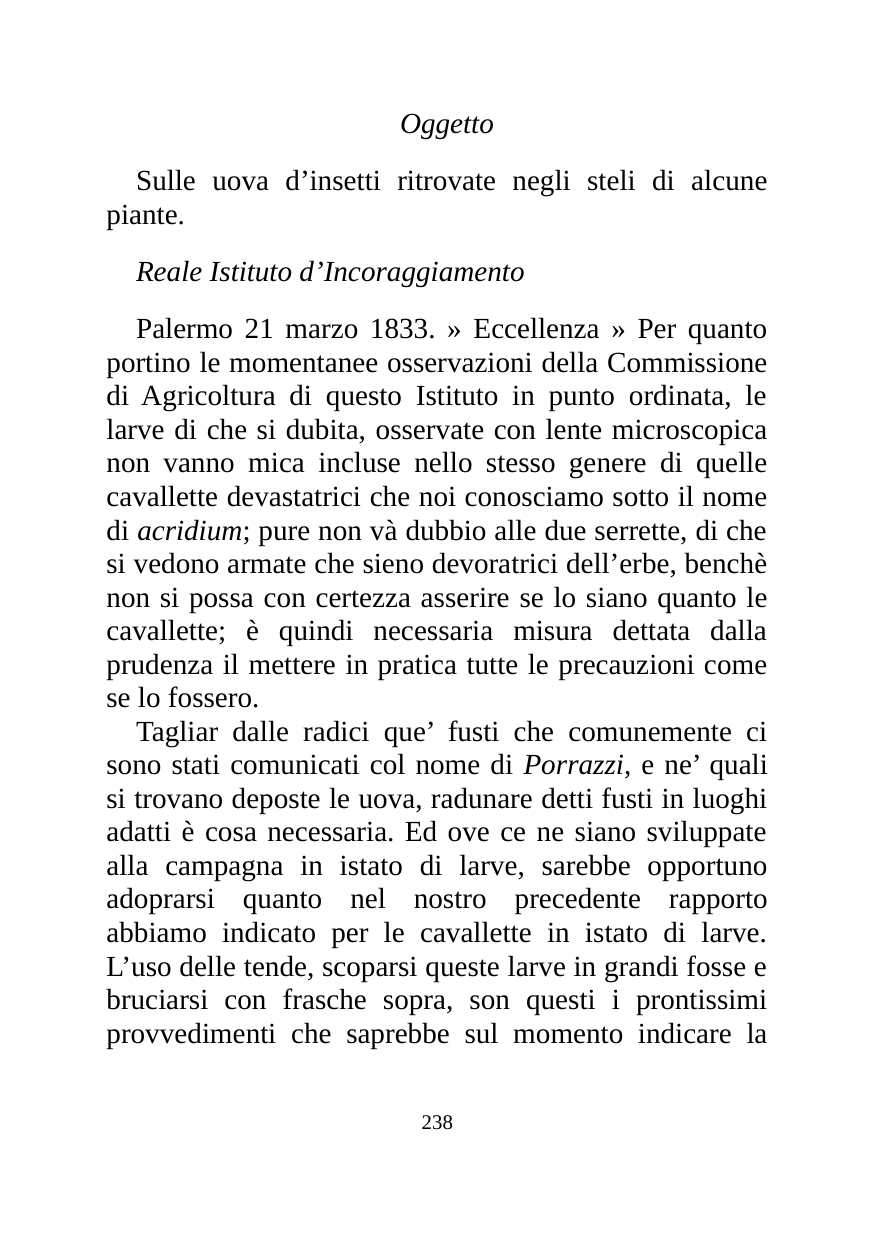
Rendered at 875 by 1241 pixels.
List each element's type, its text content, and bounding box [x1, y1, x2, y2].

text Tagliar dalle radici que’ fusti che comunemente ci sono stati comunicati col nome di Porrazzi, e ne’ quali si trovano deposte le uova, radunare detti fusti in luoghi adatti è cosa necessaria. Ed ove ce ne siano sviluppate alla campagna in istato di larve, sarebbe opportuno adoprarsi quanto nel nostro precedente rapporto abbiamo indicato per le cavallette in istato di larve. L’uso delle tende, scoparsi queste larve in grandi fosse e bruciarsi con frasche sopra, son questi i prontissimi provvedimenti che saprebbe sul momento indicare la [106, 714, 768, 1049]
text Sulle uova d’insetti ritrovate negli steli di alcune piante. [106, 163, 768, 231]
text Palermo 21 marzo 1833. » Eccellenza » Per quanto portino le momentanee osservazioni della Commissione di Agricoltura di questo Istituto in punto ordinata, le larve di che si dubita, osservate con lente microscopica non vanno mica incluse nello stesso genere di quelle cavallette devastatrici che noi conosciamo sotto il nome di acridium; pure non và dubbio alle due serrette, di che si vedono armate che sieno devoratrici dell’erbe, benchè non si possa con certezza asserire se lo siano quanto le cavallette; è quindi necessaria misura dettata dalla prudenza il mettere in pratica tutte le precauzioni come se lo fossero. [106, 311, 768, 714]
text Reale Istituto d’Incoraggiamento [106, 254, 768, 288]
text Oggetto [106, 106, 768, 140]
